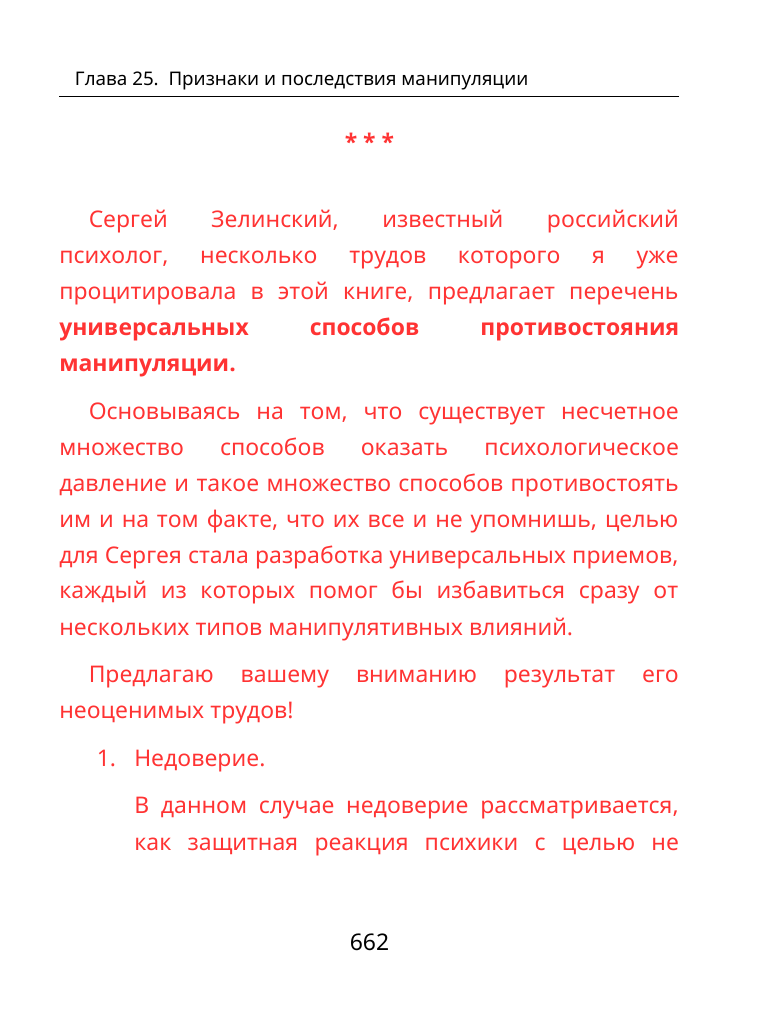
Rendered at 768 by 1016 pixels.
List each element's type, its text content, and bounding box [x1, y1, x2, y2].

list Недоверие. [97, 742, 679, 773]
text Сергей Зелинский, известный российский психолог, несколько трудов которого я уже процитировала в этой книге, предлагает перечень универсальных способов противостояния манипуляции. [59, 203, 679, 378]
subtitle * * * [59, 126, 679, 157]
text Основываясь на том, что существует несчетное множество способов оказать психологическое давление и такое множество способов противостоять им и на том факте, что их все и не упомнишь, целью для Сергея стала разработка универсальных приемов, каждый из которых помог бы избавиться сразу от нескольких типов манипулятивных влияний. [59, 395, 679, 642]
text Предлагаю вашему вниманию результат его неоценимых трудов! [59, 658, 679, 725]
list В данном случае недоверие рассматривается, как защитная реакция психики с целью не [97, 789, 679, 857]
